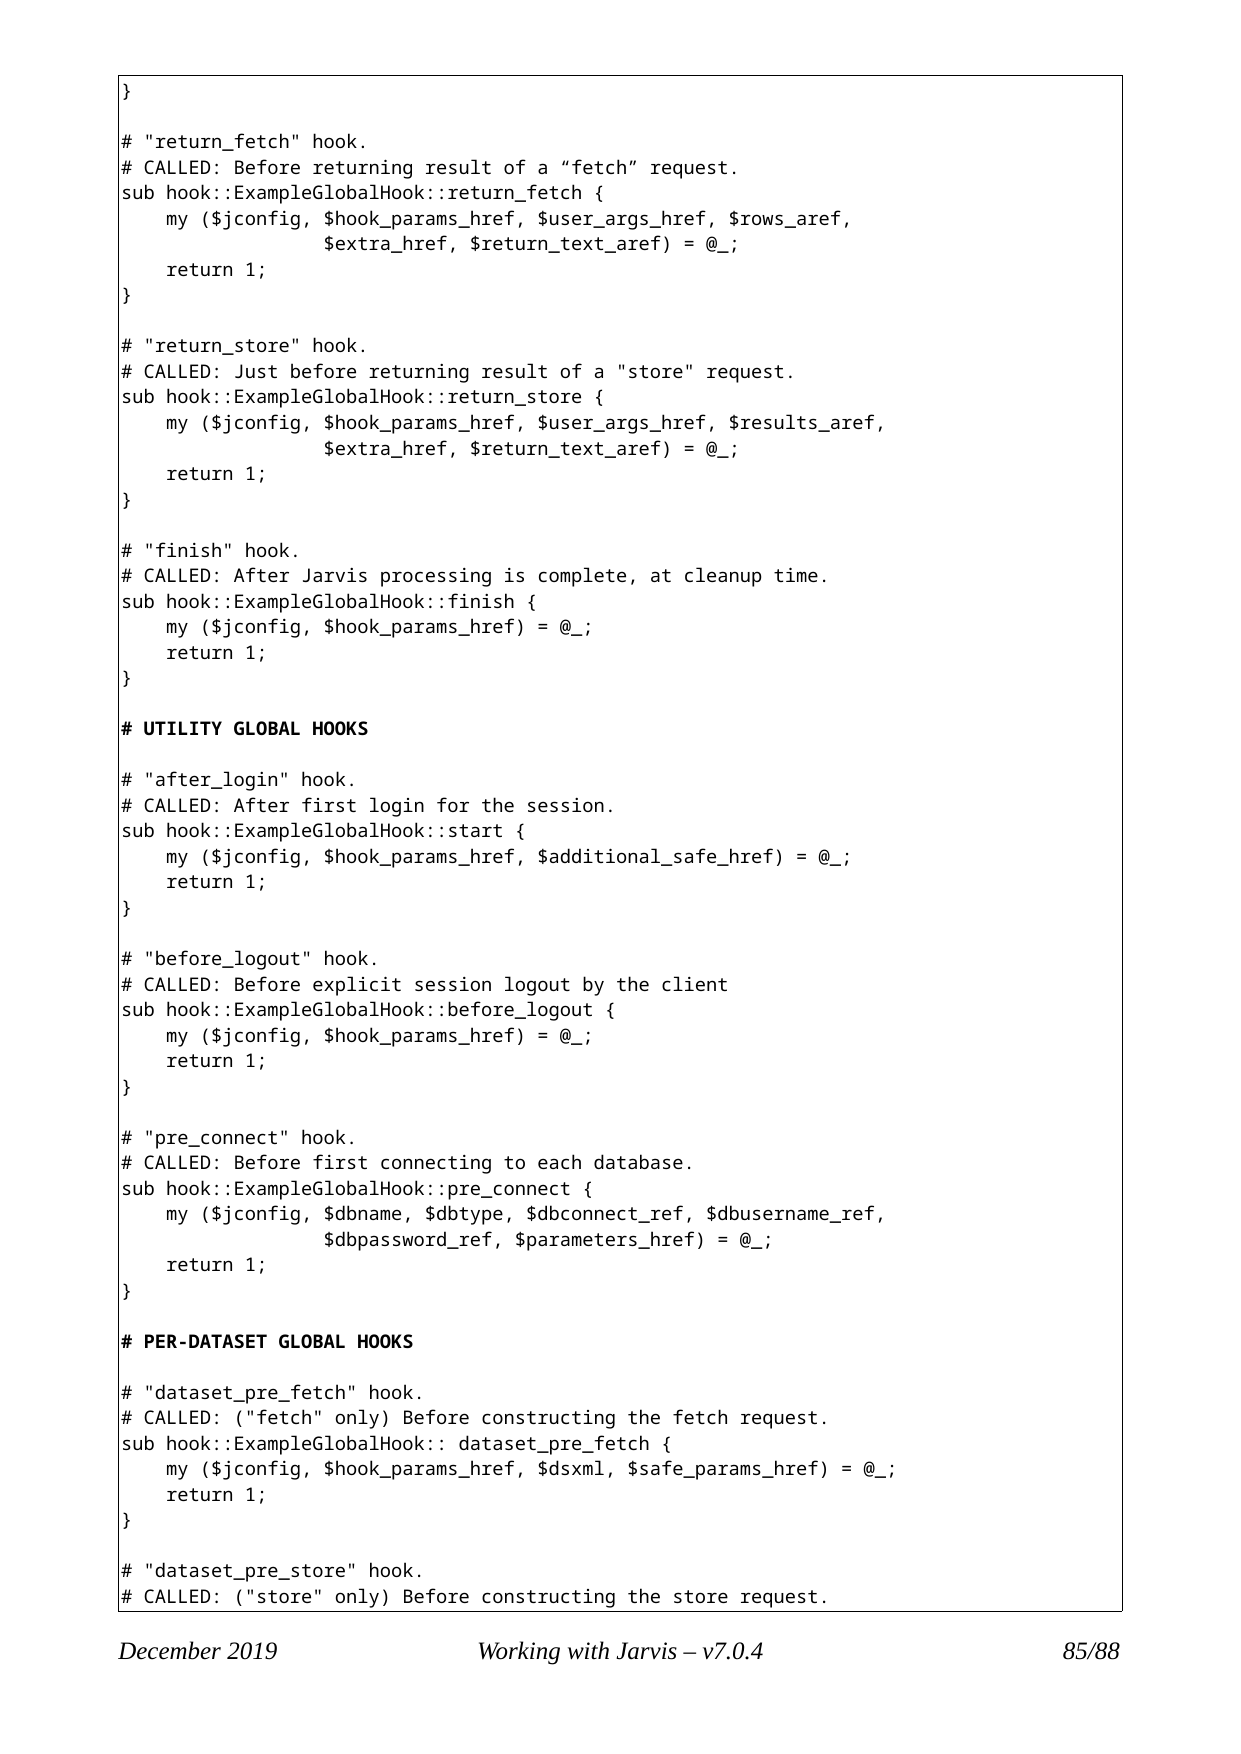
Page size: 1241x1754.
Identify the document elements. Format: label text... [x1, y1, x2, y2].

text return 1; [119, 254, 1122, 279]
text # "finish" hook. [119, 534, 1122, 560]
text # CALLED: Before returning result of a “fetch” request. [119, 152, 1122, 177]
text # "before_logout" hook. [119, 943, 1122, 968]
text # CALLED: ("fetch" only) Before constructing the fetch request. [119, 1402, 1122, 1428]
text # CALLED: After first login for the session. [119, 789, 1122, 815]
text } [119, 1070, 1122, 1098]
text my ($jconfig, $hook_params_href, $dsxml, $safe_params_href) = @_; [119, 1453, 1122, 1479]
text $extra_href, $return_text_aref) = @_; [119, 432, 1122, 458]
text } [119, 279, 1122, 307]
text return 1; [119, 458, 1122, 483]
text # "dataset_pre_fetch" hook. [119, 1377, 1122, 1402]
text # CALLED: After Jarvis processing is complete, at cleanup time. [119, 560, 1122, 585]
text sub hook::ExampleGlobalHook::return_fetch { [119, 177, 1122, 203]
text # "return_store" hook. [119, 330, 1122, 356]
text } [119, 1274, 1122, 1303]
text # "dataset_pre_store" hook. [119, 1555, 1122, 1581]
text # CALLED: Just before returning result of a "store" request. [119, 356, 1122, 381]
text my ($jconfig, $hook_params_href) = @_; [119, 1019, 1122, 1045]
text sub hook::ExampleGlobalHook::start { [119, 815, 1122, 841]
text return 1; [119, 1249, 1122, 1274]
text my ($jconfig, $hook_params_href, $additional_safe_href) = @_; [119, 841, 1122, 866]
text return 1; [119, 1479, 1122, 1504]
text # "return_fetch" hook. [119, 126, 1122, 152]
text sub hook::ExampleGlobalHook::pre_connect { [119, 1172, 1122, 1198]
text # PER-DATASET GLOBAL HOOKS [119, 1326, 1122, 1354]
text # UTILITY GLOBAL HOOKS [119, 713, 1122, 741]
text } [119, 1504, 1122, 1532]
text return 1; [119, 866, 1122, 892]
text # CALLED: Before explicit session logout by the client [119, 968, 1122, 994]
text my ($jconfig, $hook_params_href, $user_args_href, $results_aref, [119, 407, 1122, 432]
text # CALLED: ("store" only) Before constructing the store request. [119, 1581, 1122, 1611]
text $dbpassword_ref, $parameters_href) = @_; [119, 1223, 1122, 1249]
text $extra_href, $return_text_aref) = @_; [119, 228, 1122, 254]
text # CALLED: Before first connecting to each database. [119, 1147, 1122, 1172]
text } [119, 76, 1122, 103]
text } [119, 892, 1122, 920]
text my ($jconfig, $dbname, $dbtype, $dbconnect_ref, $dbusername_ref, [119, 1198, 1122, 1223]
text sub hook::ExampleGlobalHook::before_logout { [119, 994, 1122, 1019]
text my ($jconfig, $hook_params_href, $user_args_href, $rows_aref, [119, 203, 1122, 228]
text } [119, 483, 1122, 511]
text sub hook::ExampleGlobalHook::return_store { [119, 381, 1122, 407]
text return 1; [119, 1045, 1122, 1070]
text my ($jconfig, $hook_params_href) = @_; [119, 611, 1122, 636]
text # "pre_connect" hook. [119, 1121, 1122, 1147]
text return 1; [119, 636, 1122, 662]
text sub hook::ExampleGlobalHook:: dataset_pre_fetch { [119, 1428, 1122, 1453]
text # "after_login" hook. [119, 764, 1122, 789]
text } [119, 662, 1122, 690]
text sub hook::ExampleGlobalHook::finish { [119, 585, 1122, 611]
